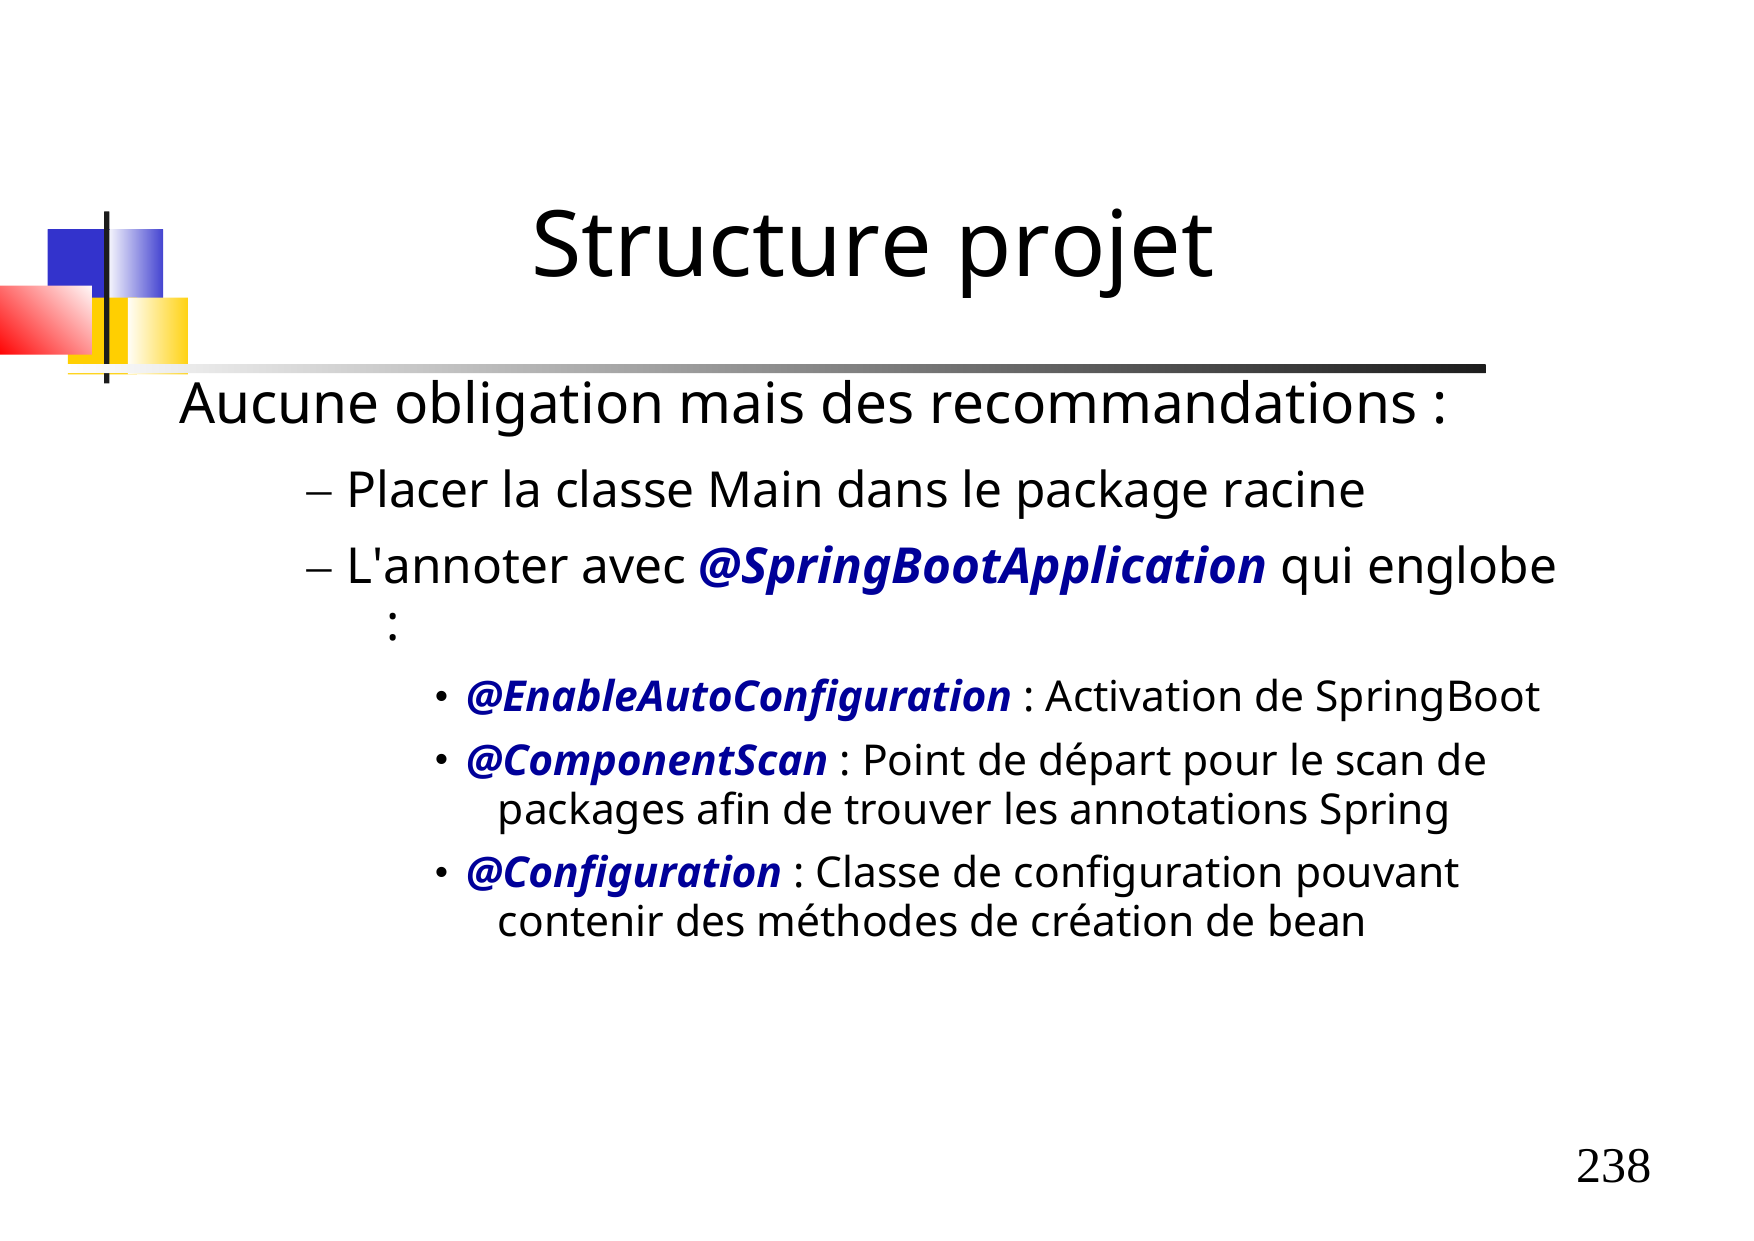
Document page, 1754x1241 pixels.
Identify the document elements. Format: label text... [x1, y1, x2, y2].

title Structure projet [179, 139, 1567, 351]
list Aucune obligation mais des recommandations : Placer la classe Main dans le package racine L'annoter avec @SpringBootApplication qui englobe : @EnableAutoConfiguration : Activation de SpringBoot @ComponentScan : Point de départ pour le scan de packages afin de trouver les annotations Spring @Configuration : Classe de configuration pouvant contenir des méthodes de création de bean [179, 371, 1567, 1091]
